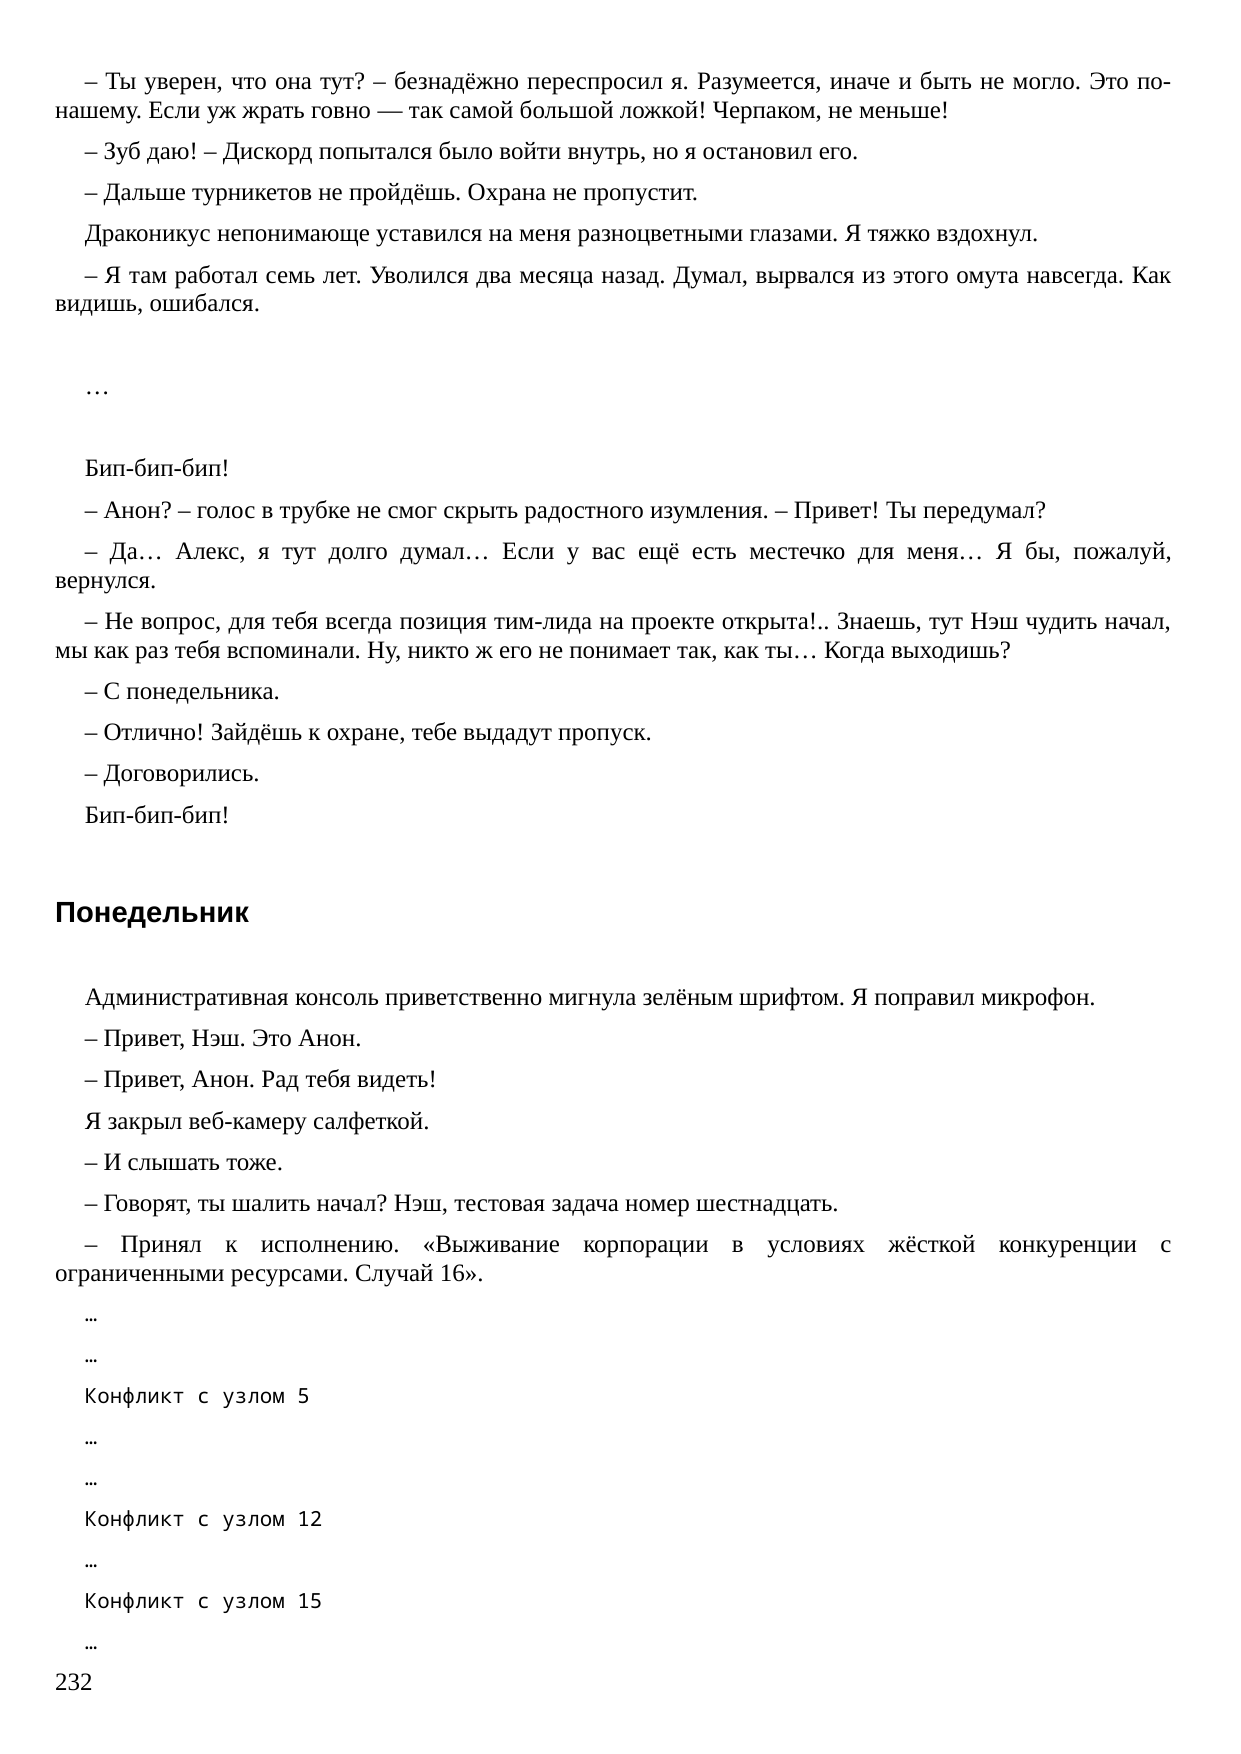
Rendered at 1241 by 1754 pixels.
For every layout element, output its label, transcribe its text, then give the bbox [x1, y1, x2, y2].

text Я закрыл веб-камеру салфеткой. [55, 1106, 1173, 1134]
text Конфликт с узлом 5 [55, 1381, 1173, 1410]
text Административная консоль приветственно мигнула зелёным шрифтом. Я поправил микрофон. [55, 982, 1173, 1011]
text – Говорят, ты шалить начал? Нэш, тестовая задача номер шестнадцать. [55, 1188, 1173, 1217]
text – И слышать тоже. [55, 1147, 1173, 1176]
text – Договорились. [55, 758, 1173, 787]
text … [55, 1627, 1173, 1656]
text – Привет, Нэш. Это Анон. [55, 1023, 1173, 1052]
text – Я там работал семь лет. Уволился два месяца назад. Думал, вырвался из этого омута навсегда. Как видишь, ошибался. [55, 260, 1173, 317]
text Драконикус непонимающе уставился на меня разноцветными глазами. Я тяжко вздохнул. [55, 218, 1173, 247]
text Бип-бип-бип! [55, 800, 1173, 828]
text Конфликт с узлом 12 [55, 1504, 1173, 1533]
text … [55, 371, 1173, 400]
text … [55, 1463, 1173, 1492]
text – Принял к исполнению. «Выживание корпорации в условиях жёсткой конкуренции с ограниченными ресурсами. Случай 16». [55, 1229, 1173, 1287]
text – Ты уверен, что она тут? – безнадёжно переспросил я. Разумеется, иначе и быть не могло. Это по-нашему. Если уж жрать говно — так самой большой ложкой! Черпаком, не меньше! [55, 66, 1173, 123]
text – Дальше турникетов не пройдёшь. Охрана не пропустит. [55, 177, 1173, 206]
text – Привет, Анон. Рад тебя видеть! [55, 1064, 1173, 1093]
text – Да… Алекс, я тут долго думал… Если у вас ещё есть местечко для меня… Я бы, пожалуй, вернулся. [55, 536, 1173, 593]
subtitle Понедельник [55, 895, 1173, 928]
text – Не вопрос, для тебя всегда позиция тим-лида на проекте открыта!.. Знаешь, тут Нэш чудить начал, мы как раз тебя вспоминали. Ну, никто ж его не понимает так, как ты… Когда выходишь? [55, 606, 1173, 663]
text – С понедельника. [55, 676, 1173, 705]
text Конфликт с узлом 15 [55, 1586, 1173, 1614]
text … [55, 1422, 1173, 1451]
text … [55, 1341, 1173, 1369]
text … [55, 1545, 1173, 1574]
text – Отлично! Зайдёшь к охране, тебе выдадут пропуск. [55, 717, 1173, 746]
text – Анон? – голос в трубке не смог скрыть радостного изумления. – Привет! Ты передумал? [55, 495, 1173, 523]
text Бип-бип-бип! [55, 453, 1173, 482]
text – Зуб даю! – Дискорд попытался было войти внутрь, но я остановил его. [55, 136, 1173, 165]
text … [55, 1299, 1173, 1328]
